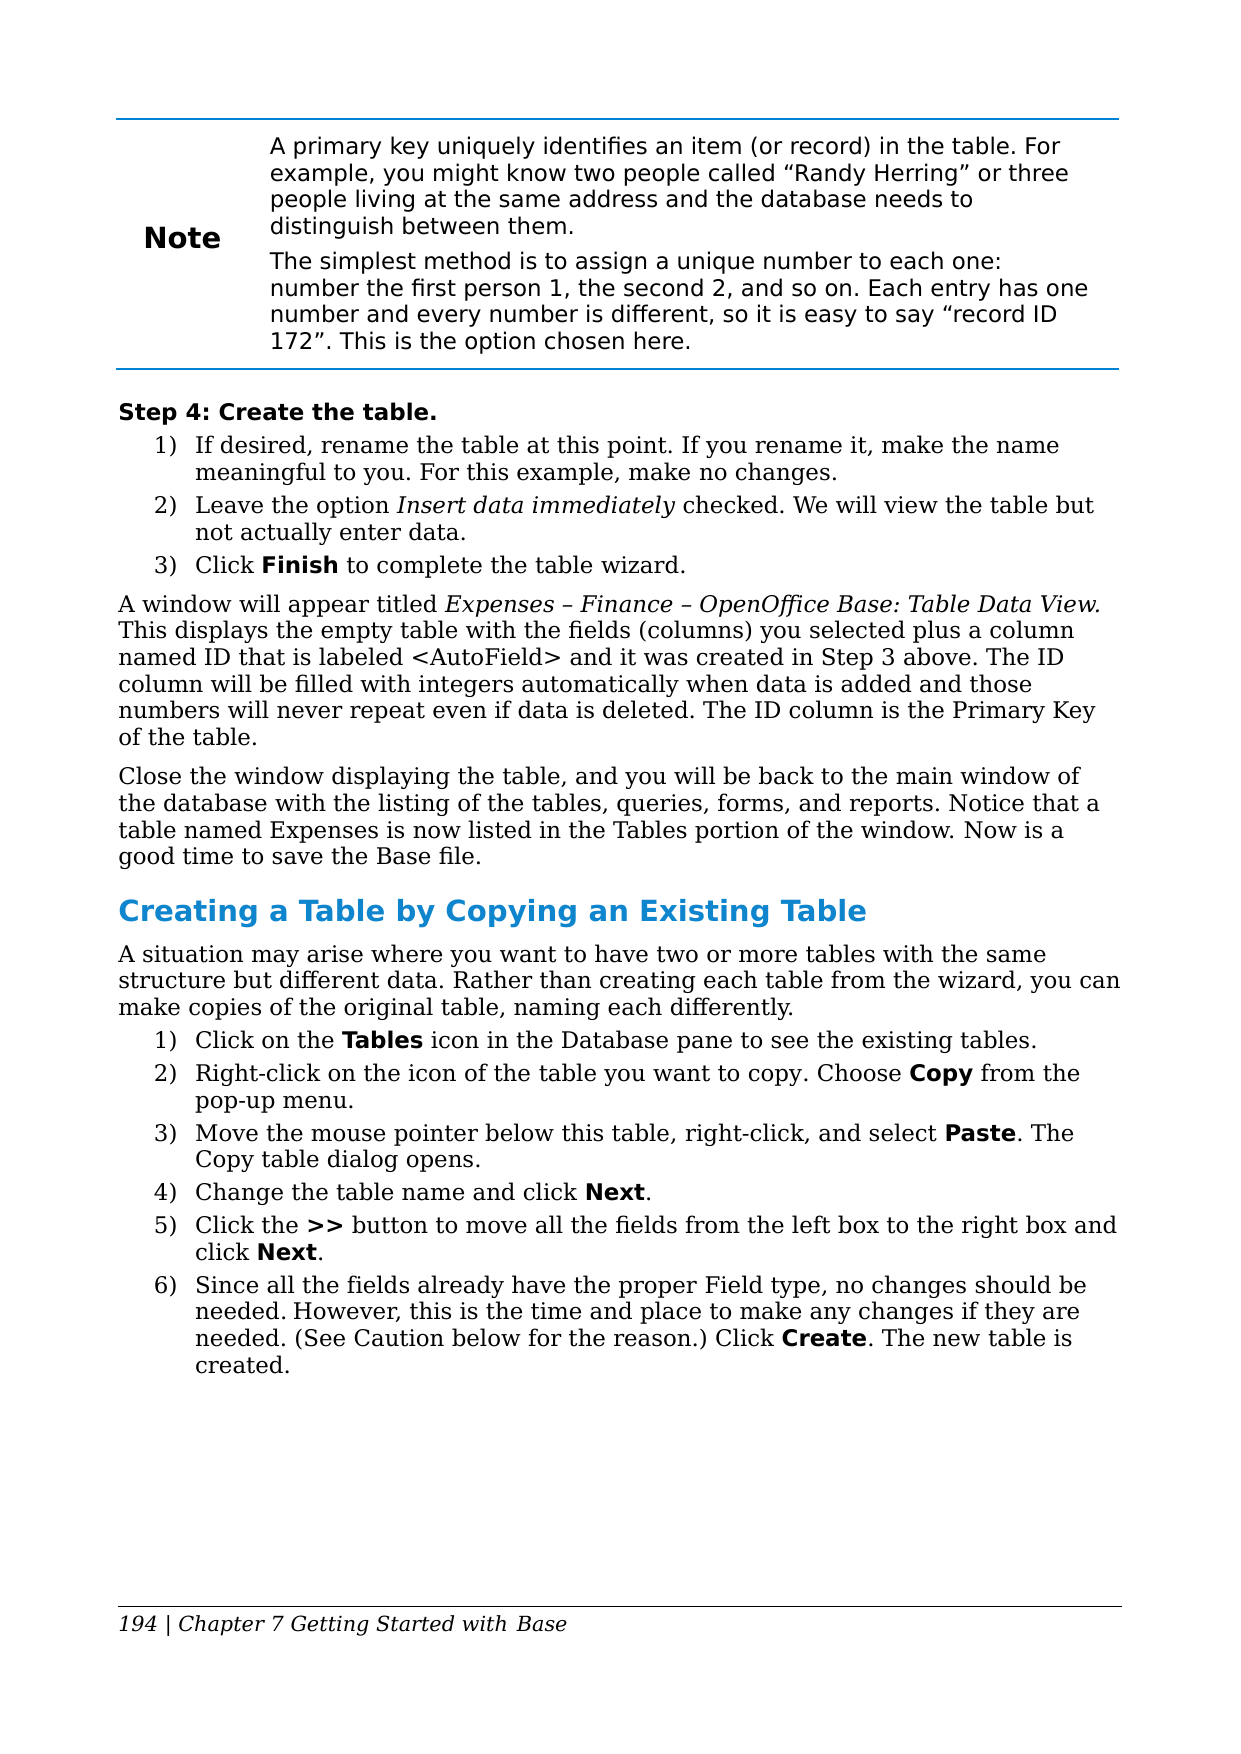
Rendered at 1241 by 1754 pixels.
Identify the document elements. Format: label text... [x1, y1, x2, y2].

subtitle Creating a Table by Copying an Existing Table [118, 894, 1122, 928]
text A window will appear titled Expenses – Finance – OpenOffice Base: Table Data View. This displays the empty table with the fields (columns) you selected plus a column named ID that is labeled <AutoField> and it was created in Step 3 above. The ID column will be filled with integers automatically when data is added and those numbers will never repeat even if data is deleted. The ID column is the Primary Key of the table. [118, 591, 1122, 751]
list Click Finish to complete the table wizard. [177, 552, 1122, 578]
list If desired, rename the table at this point. If you rename it, make the name meaningful to you. For this example, make no changes. [177, 433, 1122, 486]
list A situation may arise where you want to have two or more tables with the same structure but different data. Rather than creating each table from the wizard, you can make copies of the original table, naming each differently. [118, 941, 1122, 1021]
list Since all the fields already have the proper Field type, no changes should be needed. However, this is the time and place to make any changes if they are needed. (See Caution below for the reason.) Click Create. The new table is created. [177, 1272, 1122, 1378]
list Move the mouse pointer below this table, right-click, and select Paste. The Copy table dialog opens. [177, 1120, 1122, 1173]
list Right-click on the icon of the table you want to copy. Choose Copy from the pop-up menu. [177, 1060, 1122, 1113]
list Leave the option Insert data immediately checked. We will view the table but not actually enter data. [177, 492, 1122, 546]
list Click the >> button to move all the fields from the left box to the right box and click Next. [177, 1212, 1122, 1266]
table_header A primary key uniquely identifies an item (or record) in the table. For example, you might know two people called “Randy Herring” or three people living at the same address and the database needs to distinguish between them. The simplest method is to assign a unique number to each one: number the first person 1, the second 2, and so on. Each entry has one number and every number is different, so it is easy to say “record ID 172”. This is the option chosen here. [248, 120, 1119, 368]
text Close the window displaying the table, and you will be back to the main window of the database with the listing of the tables, queries, forms, and reports. Notice that a table named Expenses is now listed in the Tables portion of the window. Now is a good time to save the Base file. [118, 763, 1122, 870]
table_header Note [116, 120, 248, 368]
list Step 4: Create the table. [118, 399, 1122, 426]
list Click on the Tables icon in the Database pane to see the existing tables. [177, 1027, 1122, 1054]
list Change the table name and click Next. [177, 1179, 1122, 1206]
